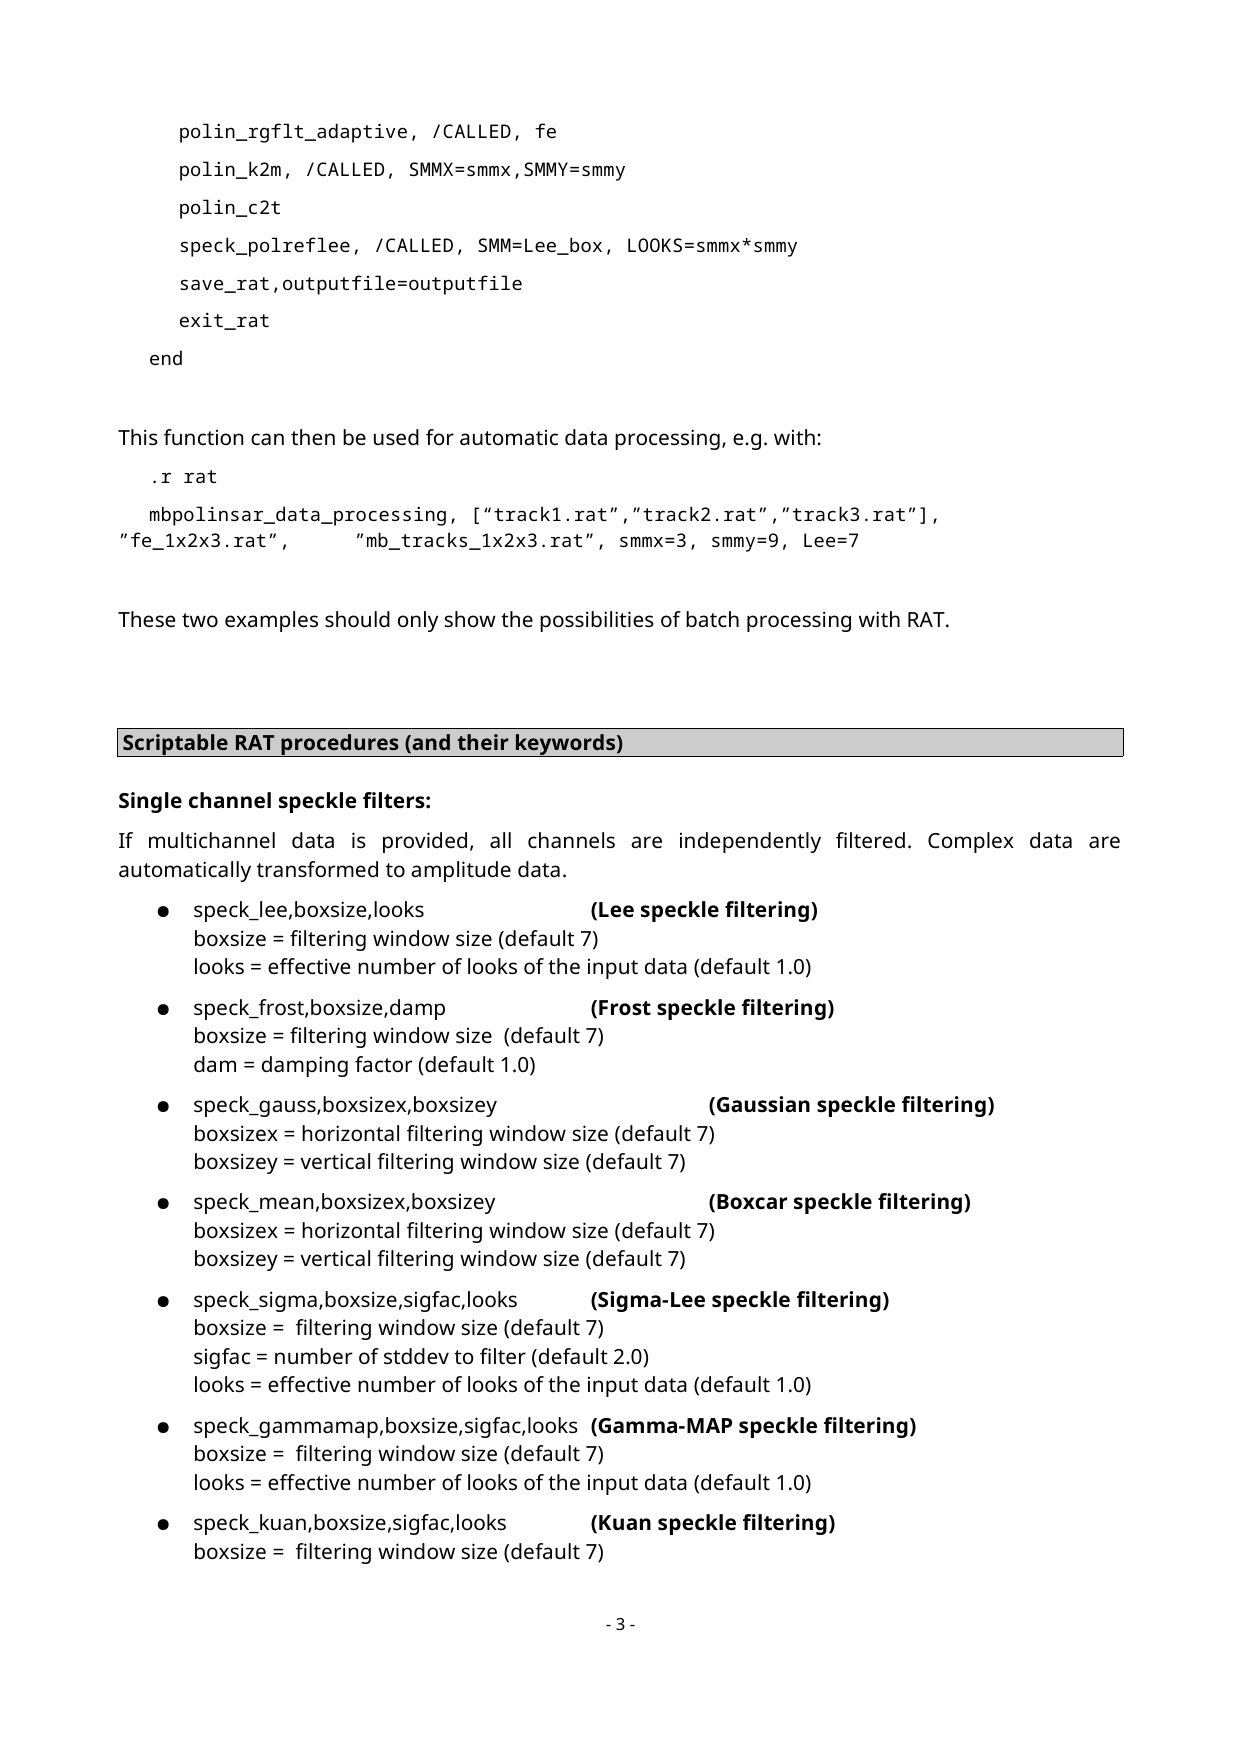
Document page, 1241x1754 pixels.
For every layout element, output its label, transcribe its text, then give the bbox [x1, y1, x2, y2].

list speck_frost,boxsize,damp (Frost speckle filtering) boxsize = filtering window size (default 7) dam = damping factor (default 1.0) [156, 992, 1123, 1078]
text exit_rat [118, 307, 1123, 333]
text Single channel speckle filters: [118, 786, 1123, 814]
list speck_kuan,boxsize,sigfac,looks (Kuan speckle filtering) boxsize = filtering window size (default 7) [156, 1508, 1123, 1565]
text save_rat,outputfile=outputfile [118, 269, 1123, 295]
text This function can then be used for automatic data processing, e.g. with: [118, 423, 1123, 452]
text polin_c2t [118, 194, 1123, 220]
text If multichannel data is provided, all channels are independently filtered. Complex data are automatically transformed to amplitude data. [118, 826, 1123, 883]
text speck_polreflee, /CALLED, SMM=Lee_box, LOOKS=smmx*smmy [118, 232, 1123, 258]
list speck_mean,boxsizex,boxsizey (Boxcar speckle filtering) boxsizex = horizontal filtering window size (default 7) boxsizey = vertical filtering window size (default 7) [156, 1187, 1123, 1273]
text These two examples should only show the possibilities of batch processing with RAT. [118, 605, 1123, 634]
text end [118, 345, 1123, 371]
text polin_k2m, /CALLED, SMMX=smmx,SMMY=smmy [118, 156, 1123, 182]
text polin_rgflt_adaptive, /CALLED, fe [118, 118, 1123, 144]
list speck_lee,boxsize,looks (Lee speckle filtering) boxsize = filtering window size (default 7) looks = effective number of looks of the input data (default 1.0) [156, 895, 1123, 981]
list speck_gammamap,boxsize,sigfac,looks (Gamma-MAP speckle filtering) boxsize = filtering window size (default 7) looks = effective number of looks of the input data (default 1.0) [156, 1411, 1123, 1496]
list speck_gauss,boxsizex,boxsizey (Gaussian speckle filtering) boxsizex = horizontal filtering window size (default 7) boxsizey = vertical filtering window size (default 7) [156, 1090, 1123, 1176]
text Scriptable RAT procedures (and their keywords) [118, 729, 1123, 756]
text .r rat [118, 463, 1123, 489]
text mbpolinsar_data_processing, [“track1.rat”,”track2.rat”,”track3.rat”], ”fe_1x2x3.rat”, ”mb_tracks_1x2x3.rat”, smmx=3, smmy=9, Lee=7 [118, 501, 1123, 553]
list speck_sigma,boxsize,sigfac,looks (Sigma-Lee speckle filtering) boxsize = filtering window size (default 7) sigfac = number of stddev to filter (default 2.0) looks = effective number of looks of the input data (default 1.0) [156, 1285, 1123, 1399]
